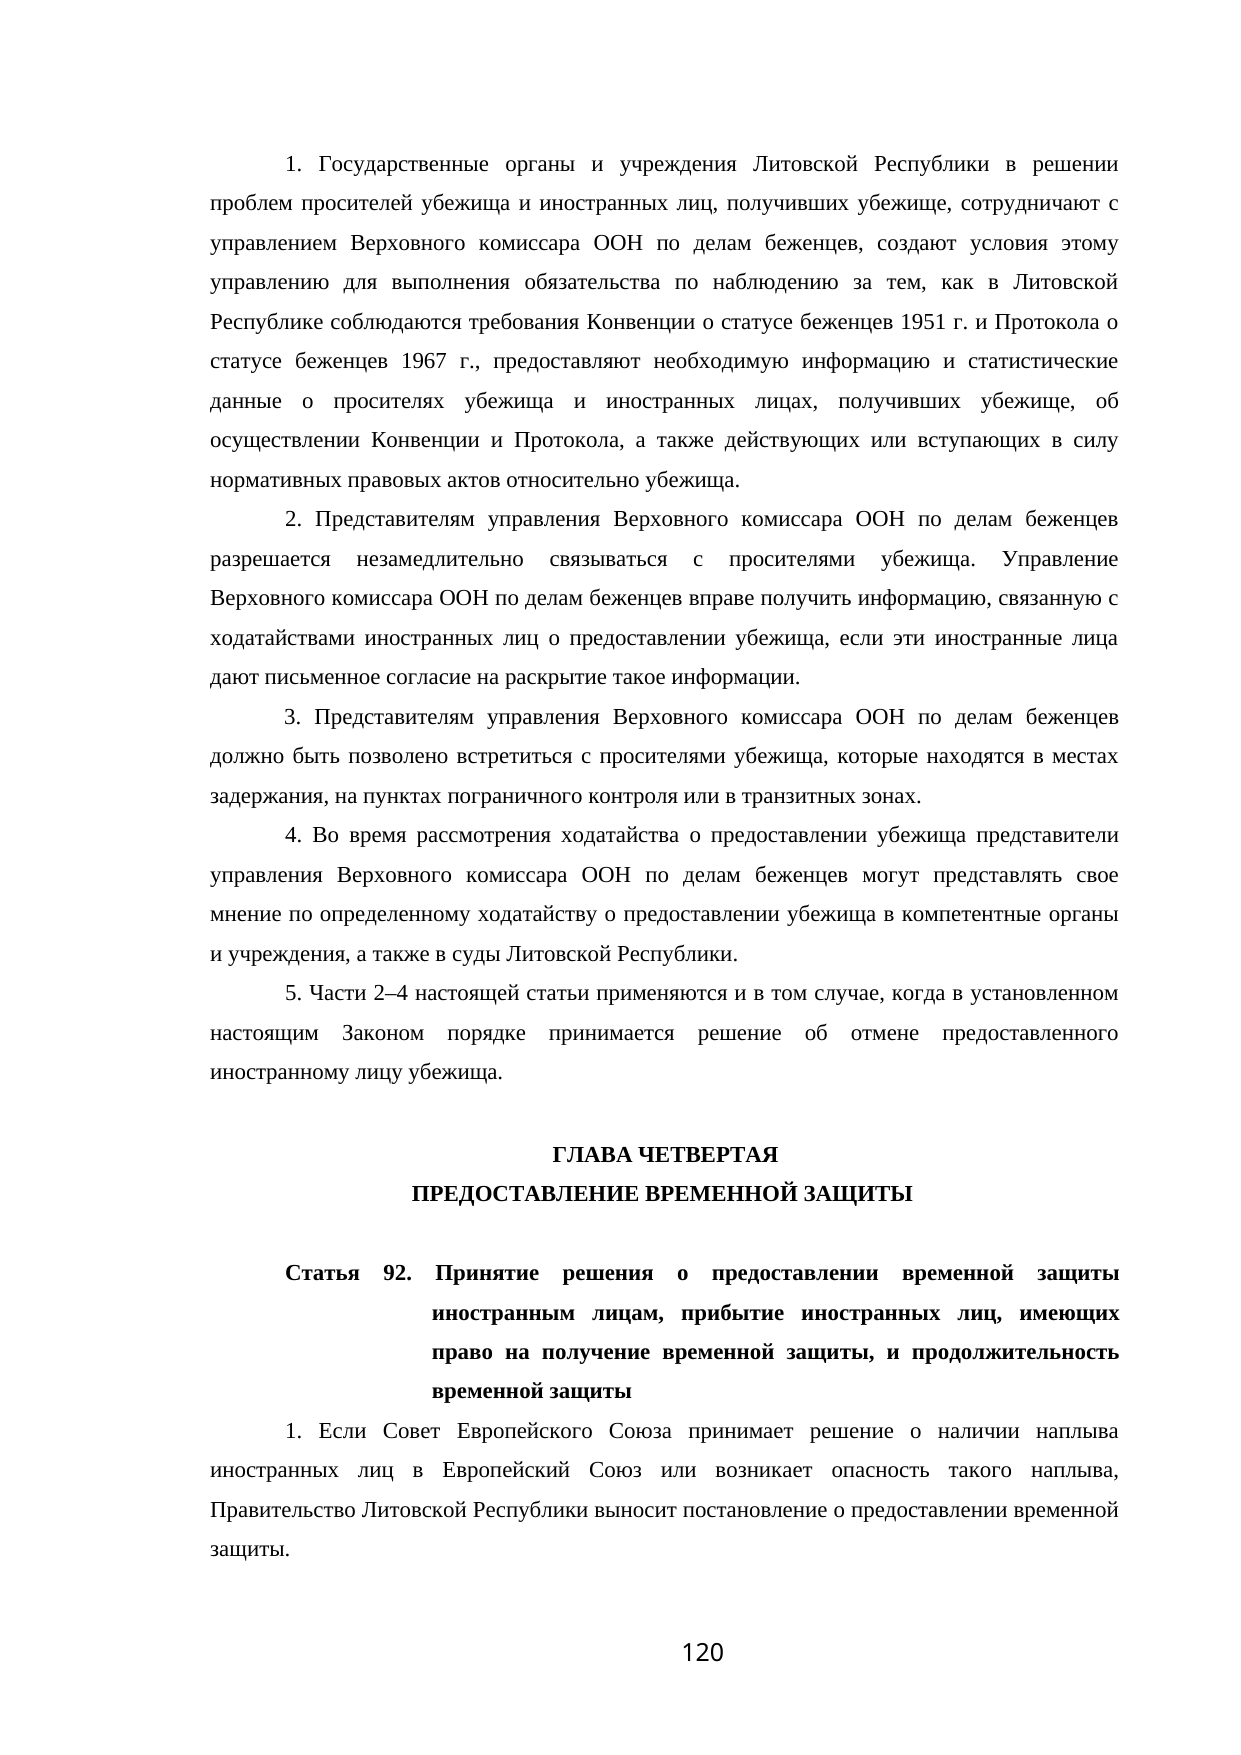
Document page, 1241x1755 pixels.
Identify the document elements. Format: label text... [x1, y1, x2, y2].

text ПРЕДОСТАВЛЕНИЕ ВРЕМЕННОЙ ЗАЩИТЫ [210, 1180, 1120, 1206]
text 2. Представителям управления Верховного комиссара ООН по делам беженцев разрешается незамедлительно связываться с просителями убежища. Управление Верховного комиссара ООН по делам беженцев вправе получить информацию, связанную с ходатайствами иностранных лиц о предоставлении убежища, если эти иностранные лица дают письменное согласие на раскрытие такое информации. [210, 505, 1120, 689]
text 4. Во время рассмотрения ходатайства о предоставлении убежища представители управления Верховного комиссара ООН по делам беженцев могут представлять свое мнение по определенному ходатайству о предоставлении убежища в компетентные органы и учреждения, а также в суды Литовской Республики. [210, 821, 1120, 966]
text 5. Части 2–4 настоящей статьи применяются и в том случае, когда в установленном настоящим Законом порядке принимается решение об отмене предоставленного иностранному лицу убежища. [210, 979, 1120, 1084]
text 3. Представителям управления Верховного комиссара ООН по делам беженцев должно быть позволено встретиться с просителями убежища, которые находятся в местах задержания, на пунктах пограничного контроля или в транзитных зонах. [210, 703, 1120, 808]
text 1. Если Совет Европейского Союза принимает решение о наличии наплыва иностранных лиц в Европейский Союз или возникает опасность такого наплыва, Правительство Литовской Республики выносит постановление о предоставлении временной защиты. [210, 1417, 1120, 1562]
text Статья 92. Принятие решения о предоставлении временной защиты иностранным лицам, прибытие иностранных лиц, имеющих право на получение временной защиты, и продолжительность временной защиты [285, 1259, 1120, 1404]
text 1. Государственные органы и учреждения Литовской Республики в решении проблем просителей убежища и иностранных лиц, получивших убежище, сотрудничают с управлением Верховного комиссара ООН по делам беженцев, создают условия этому управлению для выполнения обязательства по наблюдению за тем, как в Литовской Республике соблюдаются требования Конвенции о статусе беженцев 1951 г. и Протокола о статусе беженцев 1967 г., предоставляют необходимую информацию и статистические данные о просителях убежища и иностранных лицах, получивших убежище, об осуществлении Конвенции и Протокола, а также действующих или вступающих в силу нормативных правовых актов относительно убежища. [210, 150, 1120, 492]
text ГЛАВА ЧЕТВЕРТАЯ [210, 1141, 1120, 1167]
